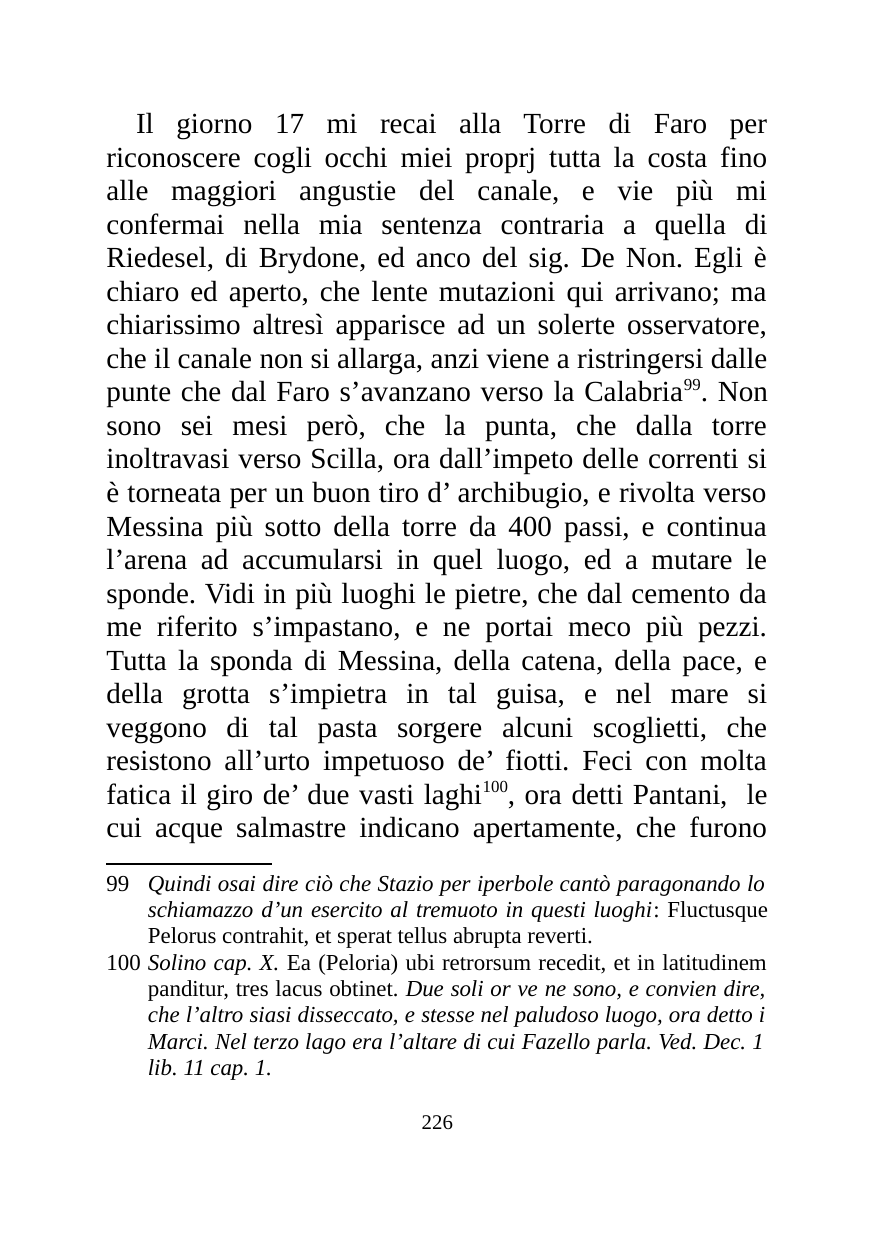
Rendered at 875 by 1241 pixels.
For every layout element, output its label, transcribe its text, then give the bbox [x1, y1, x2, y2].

text Solino cap. X. Ea (Peloria) ubi retrorsum recedit, et in latitudinem panditur, tres lacus obtinet. Due soli or ve ne sono, e convien dire, che l’altro siasi disseccato, e stesse nel paludoso luogo, ora detto i Marci. Nel terzo lago era l’altare di cui Fazello parla. Ved. Dec. 1 lib. 11 cap. 1. [106, 949, 768, 1080]
text Il giorno 17 mi recai alla Torre di Faro per riconoscere cogli occhi miei proprj tutta la costa fino alle maggiori angustie del canale, e vie più mi confermai nella mia sentenza contraria a quella di Riedesel, di Brydone, ed anco del sig. De Non. Egli è chiaro ed aperto, che lente mutazioni qui arrivano; ma chiarissimo altresì apparisce ad un solerte osservatore, che il canale non si allarga, anzi viene a ristringersi dalle punte che dal Faro s’avanzano verso la Calabria. Non sono sei mesi però, che la punta, che dalla torre inoltravasi verso Scilla, ora dall’impeto delle correnti si è torneata per un buon tiro d’ archibugio, e rivolta verso Messina più sotto della torre da 400 passi, e continua l’arena ad accumularsi in quel luogo, ed a mutare le sponde. Vidi in più luoghi le pietre, che dal cemento da me riferito s’impastano, e ne portai meco più pezzi. Tutta la sponda di Messina, della catena, della pace, e della grotta s’impietra in tal guisa, e nel mare si veggono di tal pasta sorgere alcuni scoglietti, che resistono all’urto impetuoso de’ fiotti. Feci con molta fatica il giro de’ due vasti laghi, ora detti Pantani, le cui acque salmastre indicano apertamente, che furono [106, 106, 768, 844]
text Quindi osai dire ciò che Stazio per iperbole cantò paragonando lo schiamazzo d’un esercito al tremuoto in questi luoghi: Fluctusque Pelorus contrahit, et sperat tellus abrupta reverti. [106, 869, 768, 949]
